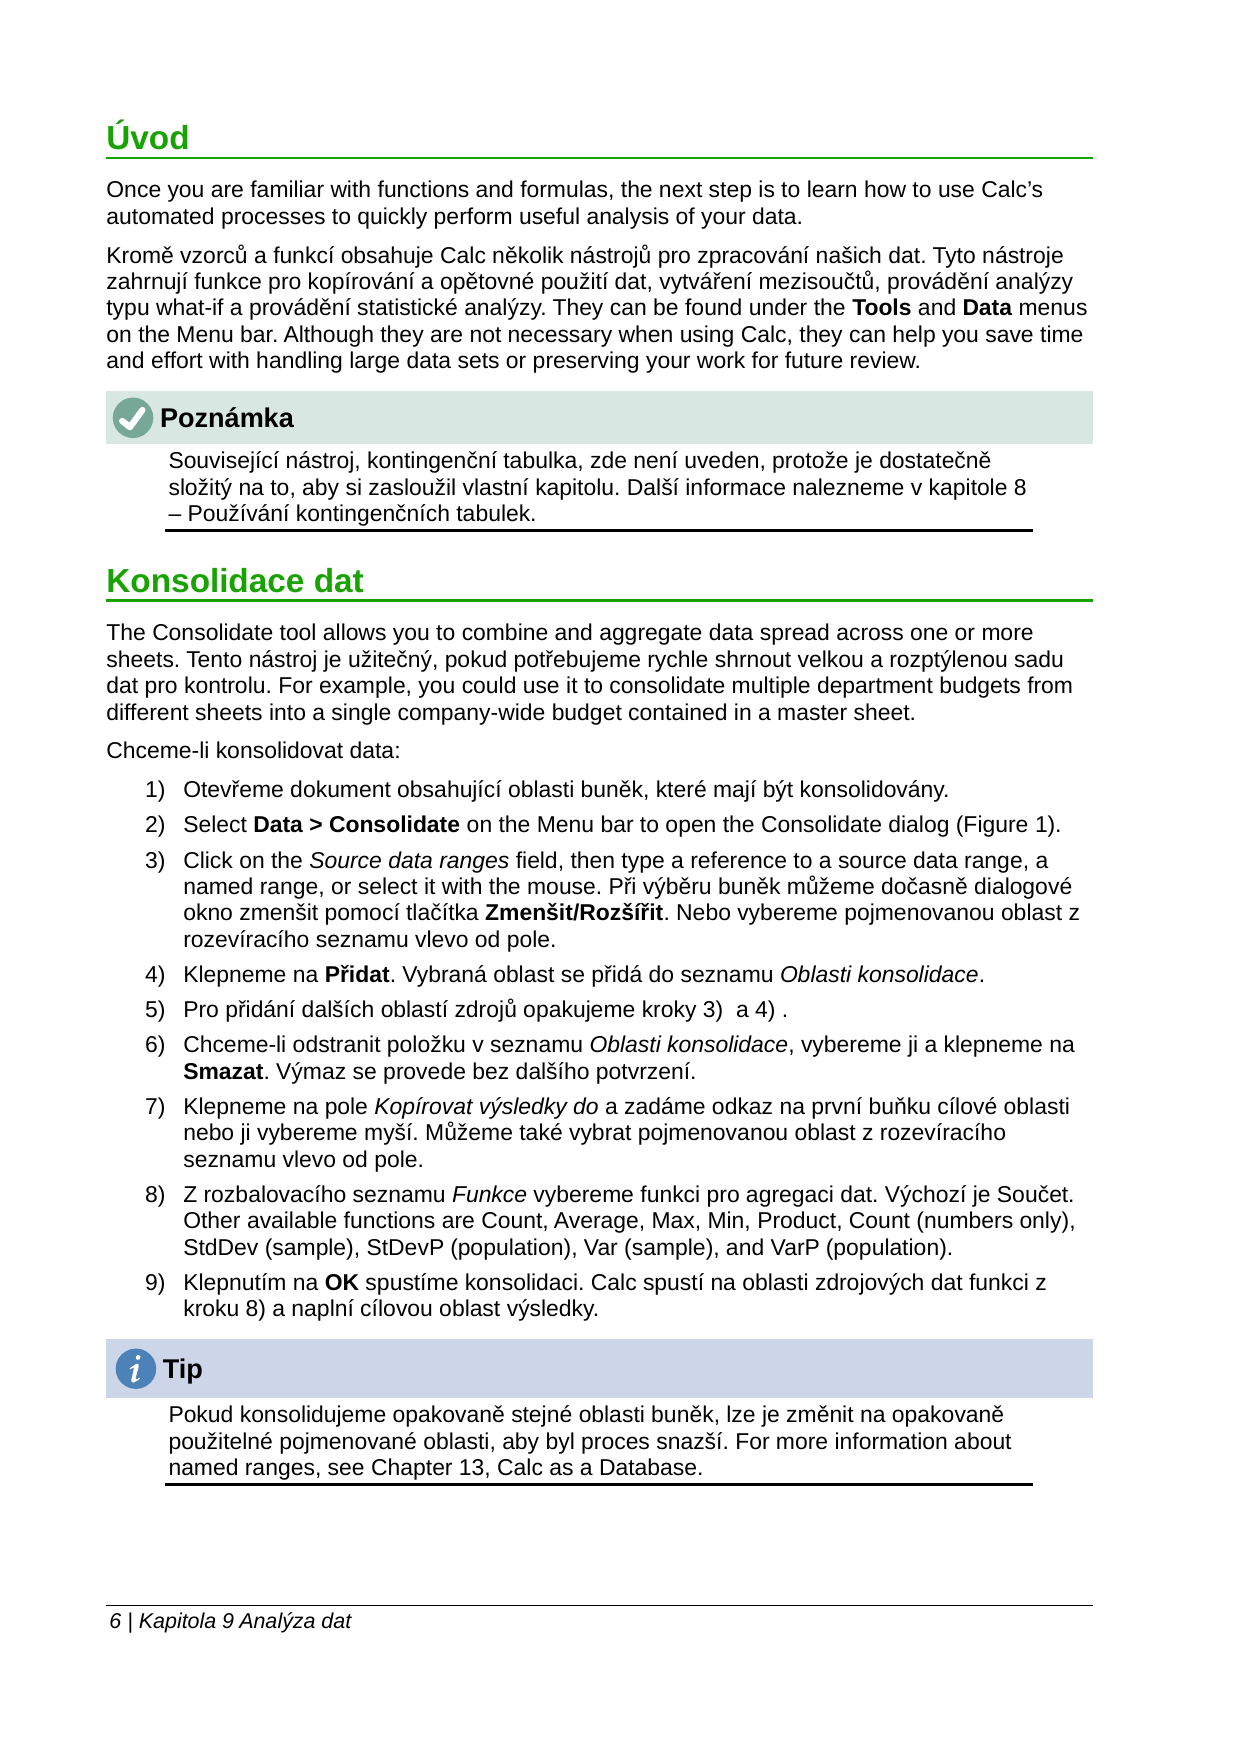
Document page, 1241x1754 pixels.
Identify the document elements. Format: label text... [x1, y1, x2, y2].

subtitle Tip [106, 1339, 1093, 1398]
list Klepnutím na OK spustíme konsolidaci. Calc spustí na oblasti zdrojových dat funkci z kroku 8 a naplní cílovou oblast výsledky. [165, 1269, 1093, 1321]
text Pokud konsolidujeme opakovaně stejné oblasti buněk, lze je změnit na opakovaně použitelné pojmenované oblasti, aby byl proces snazší. For more information about named ranges, see Chapter 13, Calc as a Database. [165, 1398, 1033, 1483]
text Chceme-li konsolidovat data: [106, 737, 1093, 764]
list Klepneme na pole Kopírovat výsledky do a zadáme odkaz na první buňku cílové oblasti nebo ji vybereme myší. Můžeme také vybrat pojmenovanou oblast z rozevíracího seznamu vlevo od pole. [165, 1093, 1093, 1172]
subtitle Úvod [106, 118, 1093, 157]
subtitle Poznámka [106, 391, 1093, 444]
list Chceme-li odstranit položku v seznamu Oblasti konsolidace, vybereme ji a klepneme na Smazat. Výmaz se provede bez dalšího potvrzení. [165, 1031, 1093, 1084]
text Once you are familiar with functions and formulas, the next step is to learn how to use Calc’s automated processes to quickly perform useful analysis of your data. [106, 176, 1093, 229]
list Otevřeme dokument obsahující oblasti buněk, které mají být konsolidovány. [165, 776, 1093, 802]
list Klepneme na Přidat. Vybraná oblast se přidá do seznamu Oblasti konsolidace. [165, 961, 1093, 987]
list Select Data > Consolidate on the Menu bar to open the Consolidate dialog (Figure 1). [165, 811, 1093, 838]
list Pro přidání dalších oblastí zdrojů opakujeme kroky 3 a 4 . [165, 996, 1093, 1022]
list Click on the Source data ranges field, then type a reference to a source data range, a named range, or select it with the mouse. Při výběru buněk můžeme dočasně dialogové okno zmenšit pomocí tlačítka Zmenšit/Rozšířit. Nebo vybereme pojmenovanou oblast z rozevíracího seznamu vlevo od pole. [165, 847, 1093, 952]
list Z rozbalovacího seznamu Funkce vybereme funkci pro agregaci dat. Výchozí je Součet. Other available functions are Count, Average, Max, Min, Product, Count (numbers only), StdDev (sample), StDevP (population), Var (sample), and VarP (population). [165, 1181, 1093, 1260]
subtitle Konsolidace dat [106, 561, 1093, 599]
text The Consolidate tool allows you to combine and aggregate data spread across one or more sheets. Tento nástroj je užitečný, pokud potřebujeme rychle shrnout velkou a rozptýlenou sadu dat pro kontrolu. For example, you could use it to consolidate multiple department budgets from different sheets into a single company-wide budget contained in a master sheet. [106, 619, 1093, 725]
text Kromě vzorců a funkcí obsahuje Calc několik nástrojů pro zpracování našich dat. Tyto nástroje zahrnují funkce pro kopírování a opětovné použití dat, vytváření mezisoučtů, provádění analýzy typu what-if a provádění statistické analýzy. They can be found under the Tools and Data menus on the Menu bar. Although they are not necessary when using Calc, they can help you save time and effort with handling large data sets or preserving your work for future review. [106, 242, 1093, 373]
text Související nástroj, kontingenční tabulka, zde není uveden, protože je dostatečně složitý na to, aby si zasloužil vlastní kapitolu. Další informace nalezneme v kapitole 8 – Používání kontingenčních tabulek. [165, 444, 1033, 529]
